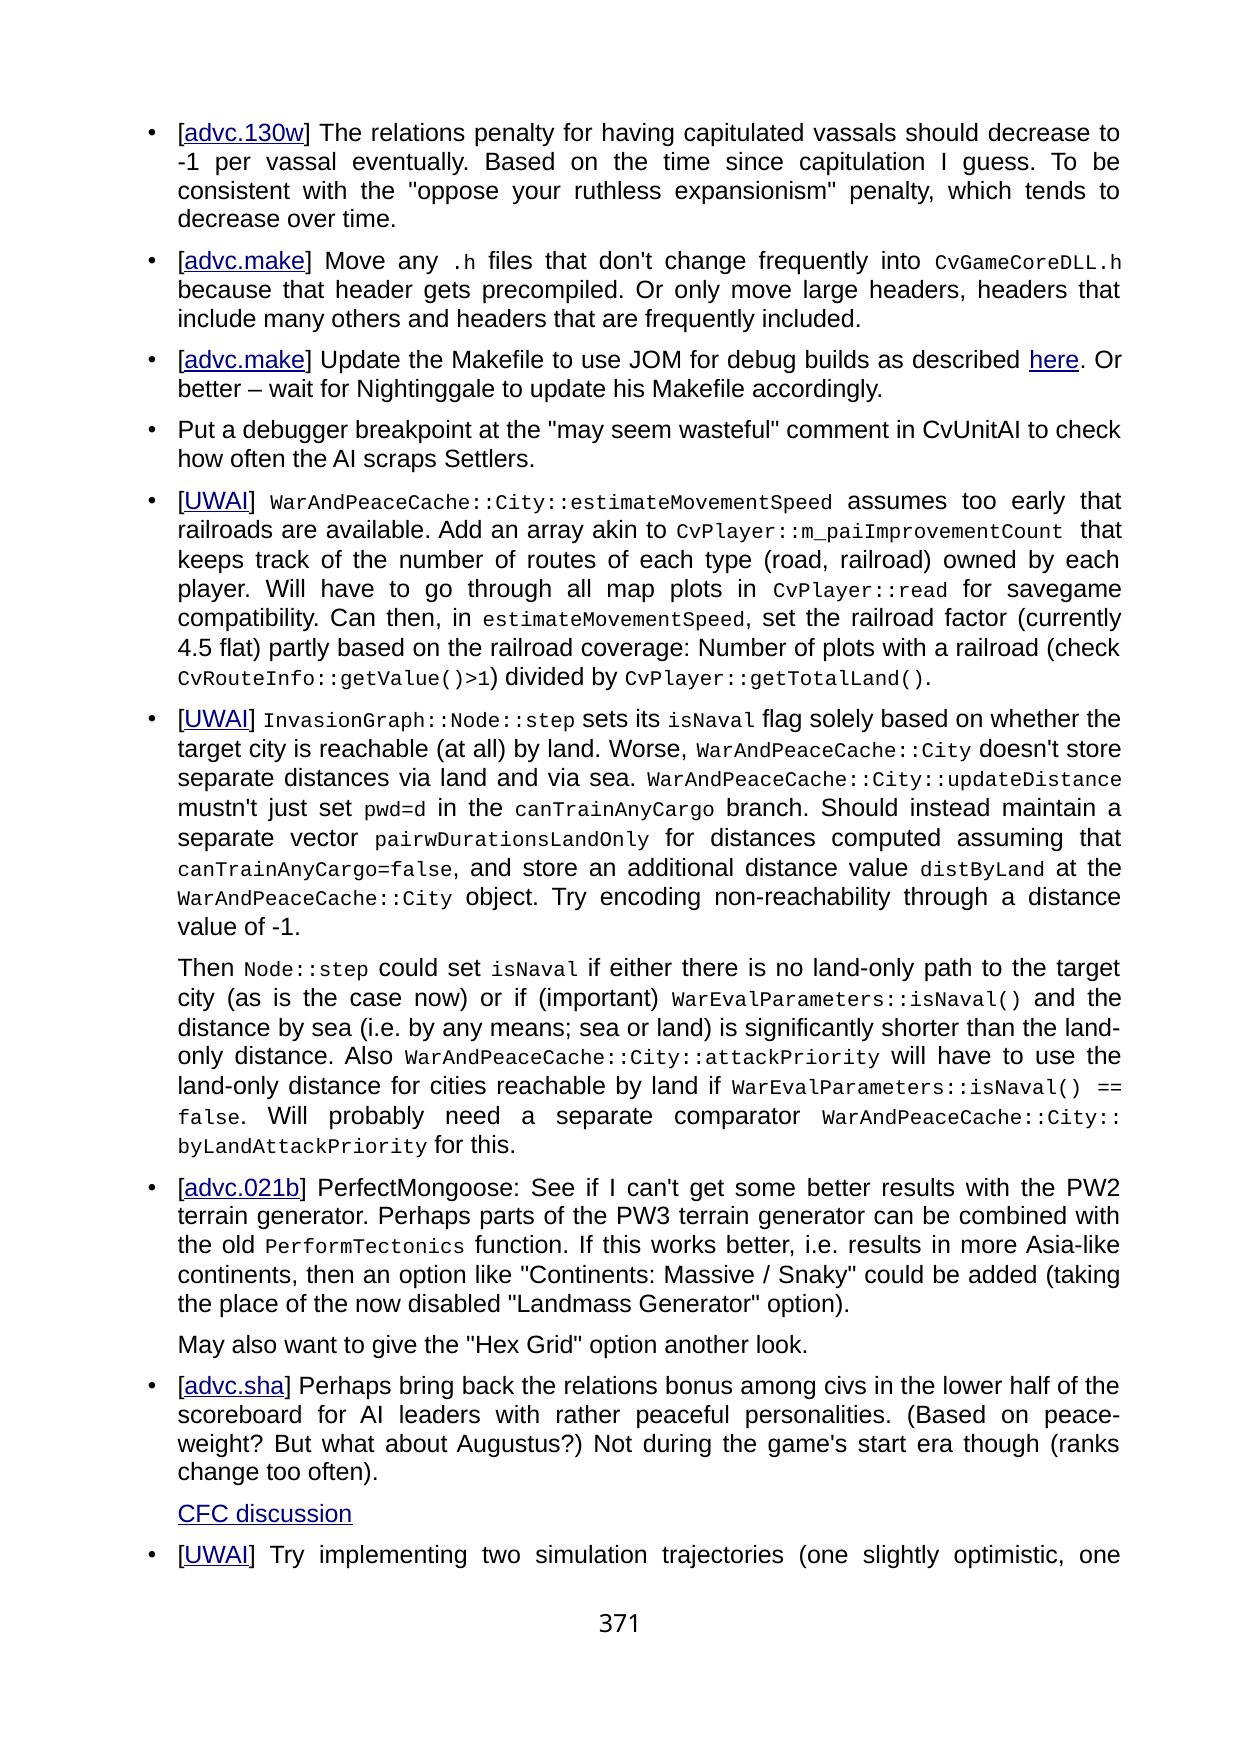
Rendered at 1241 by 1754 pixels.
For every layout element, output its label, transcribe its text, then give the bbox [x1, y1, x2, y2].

list CFC discussion [148, 1499, 1122, 1527]
list [UWAI] WarAndPeaceCache::City::estimateMovementSpeed assumes too early that railroads are available. Add an array akin to CvPlayer::m_paiImprovementCount that keeps track of the number of routes of each type (road, railroad) owned by each player. Will have to go through all map plots in CvPlayer::read for savegame compatibility. Can then, in estimateMovementSpeed, set the railroad factor (currently 4.5 flat) partly based on the railroad coverage: Number of plots with a railroad (check CvRouteInfo::getValue()>1) divided by CvPlayer::getTotalLand(). [148, 486, 1122, 692]
list [advc.021b] PerfectMongoose: See if I can't get some better results with the PW2 terrain generator. Perhaps parts of the PW3 terrain generator can be combined with the old PerformTectonics function. If this works better, i.e. results in more Asia-like continents, then an option like "Continents: Massive / Snaky" could be added (taking the place of the now disabled "Landmass Generator" option). [148, 1172, 1122, 1317]
list [UWAI] Try implementing two simulation trajectories (one slightly optimistic, one [148, 1540, 1122, 1569]
list [advc.make] Move any .h files that don't change frequently into CvGameCoreDLL.h because that header gets precompiled. Or only move large headers, headers that include many others and headers that are frequently included. [148, 246, 1122, 333]
list [UWAI] InvasionGraph::Node::step sets its isNaval flag solely based on whether the target city is reachable (at all) by land. Worse, WarAndPeaceCache::City doesn't store separate distances via land and via sea. WarAndPeaceCache::City::updateDistance mustn't just set pwd=d in the canTrainAnyCargo branch. Should instead maintain a separate vector pairwDurationsLandOnly for distances computed assuming that canTrainAnyCargo=false, and store an additional distance value distByLand at the WarAndPeaceCache::City object. Try encoding non-reachability through a distance value of -1. [148, 704, 1122, 941]
list Put a debugger breakpoint at the "may seem wasteful" comment in CvUnitAI to check how often the AI scraps Settlers. [148, 416, 1122, 473]
list [advc.sha] Perhaps bring back the relations bonus among civs in the lower half of the scoreboard for AI leaders with rather peaceful personalities. (Based on peace-weight? But what about Augustus?) Not during the game's start era though (ranks change too often). [148, 1371, 1122, 1486]
list [advc.make] Update the Makefile to use JOM for debug builds as described here. Or better – wait for Nightinggale to update his Makefile accordingly. [148, 345, 1122, 403]
list Then Node::step could set isNaval if either there is no land-only path to the target city (as is the case now) or if (important) WarEvalParameters::isNaval() and the distance by sea (i.e. by any means; sea or land) is significantly shorter than the land-only distance. Also WarAndPeaceCache::City::attackPriority will have to use the land-only distance for cities reachable by land if WarEvalParameters::isNaval() == false. Will probably need a separate comparator WarAndPeaceCache::City:: byLandAttackPriority for this. [148, 953, 1122, 1160]
list May also want to give the "Hex Grid" option another look. [148, 1330, 1122, 1358]
list [advc.130w] The relations penalty for having capitulated vassals should decrease to ‑1 per vassal eventually. Based on the time since capitulation I guess. To be consistent with the "oppose your ruthless expansionism" penalty, which tends to decrease over time. [148, 118, 1122, 233]
